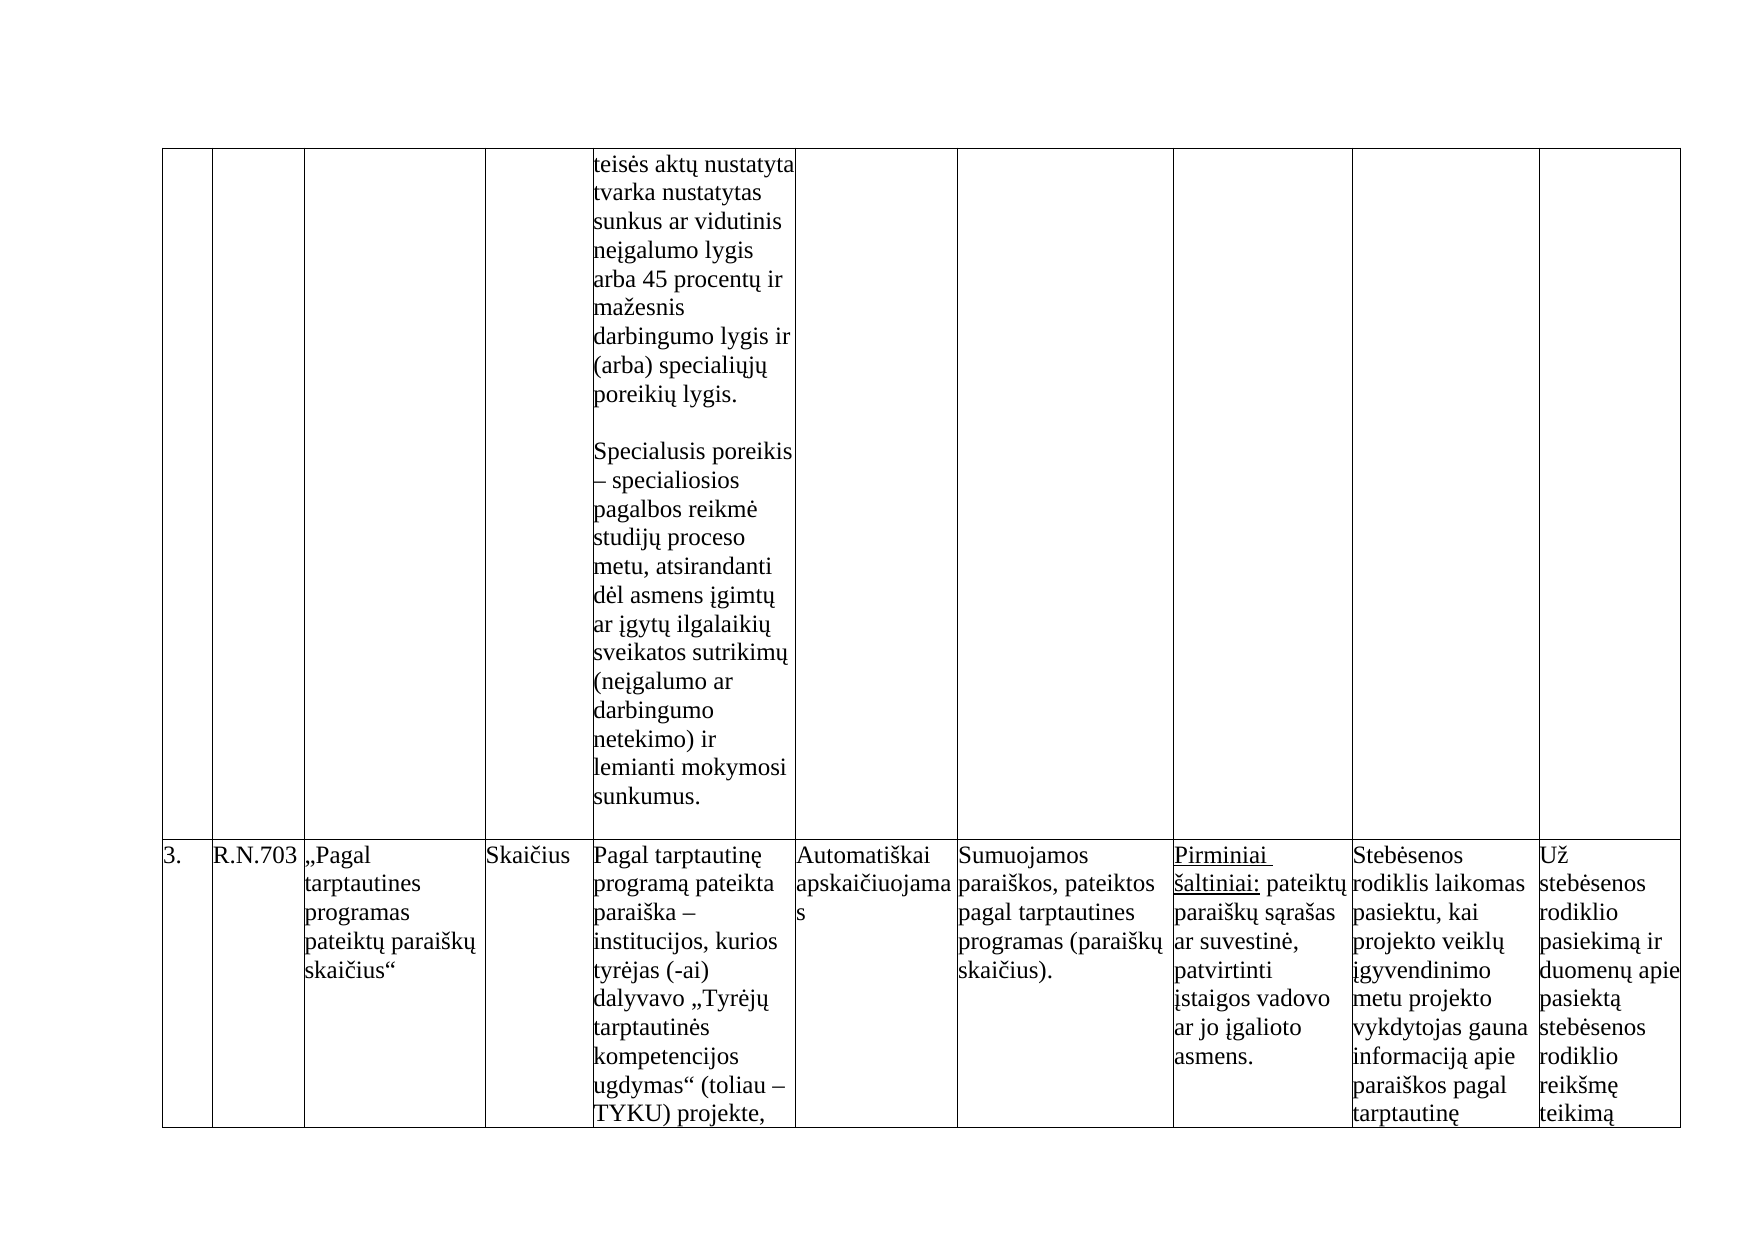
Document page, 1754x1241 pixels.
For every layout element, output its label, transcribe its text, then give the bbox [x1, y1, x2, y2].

table_cell [163, 149, 212, 839]
table_cell Sumuojamos paraiškos, pateiktos pagal tarptautines programas (paraiškų skaičius). [958, 840, 1173, 1127]
table_cell [796, 149, 957, 839]
table_cell Automatiškai apskaičiuojamas [796, 840, 957, 1127]
table_cell [305, 149, 485, 839]
table_cell [958, 149, 1173, 839]
table_cell R.N.703 [213, 840, 304, 1127]
table_cell [1540, 149, 1680, 839]
table_cell „Pagal tarptautines programas pateiktų paraiškų skaičius“ [305, 840, 485, 1127]
table_cell [213, 149, 304, 839]
table_cell [1353, 149, 1539, 839]
table_cell 3. [163, 840, 212, 1127]
table_cell Skaičius [486, 840, 593, 1127]
table_cell teisės aktų nustatyta tvarka nustatytas sunkus ar vidutinis neįgalumo lygis arba 45 procentų ir mažesnis darbingumo lygis ir (arba) specialiųjų poreikių lygis. Specialusis poreikis – specialiosios pagalbos reikmė studijų proceso metu, atsirandanti dėl asmens įgimtų ar įgytų ilgalaikių sveikatos sutrikimų (neįgalumo ar darbingumo netekimo) ir lemianti mokymosi sunkumus. [594, 149, 795, 839]
table_cell Pirminiai šaltiniai: pateiktų paraiškų sąrašas ar suvestinė, patvirtinti įstaigos vadovo ar jo įgalioto asmens. [1174, 840, 1352, 1127]
table_cell Pagal tarptautinę programą pateikta paraiška – institucijos, kurios tyrėjas (-ai) dalyvavo „Tyrėjų tarptautinės kompetencijos ugdymas“ (toliau – TYKU) projekte, [594, 840, 795, 1127]
table_cell [486, 149, 593, 839]
table_cell [1174, 149, 1352, 839]
table_cell Stebėsenos rodiklis laikomas pasiektu, kai projekto veiklų įgyvendinimo metu projekto vykdytojas gauna informaciją apie paraiškos pagal tarptautinę [1353, 840, 1539, 1127]
table_cell Už stebėsenos rodiklio pasiekimą ir duomenų apie pasiektą stebėsenos rodiklio reikšmę teikimą [1540, 840, 1680, 1127]
